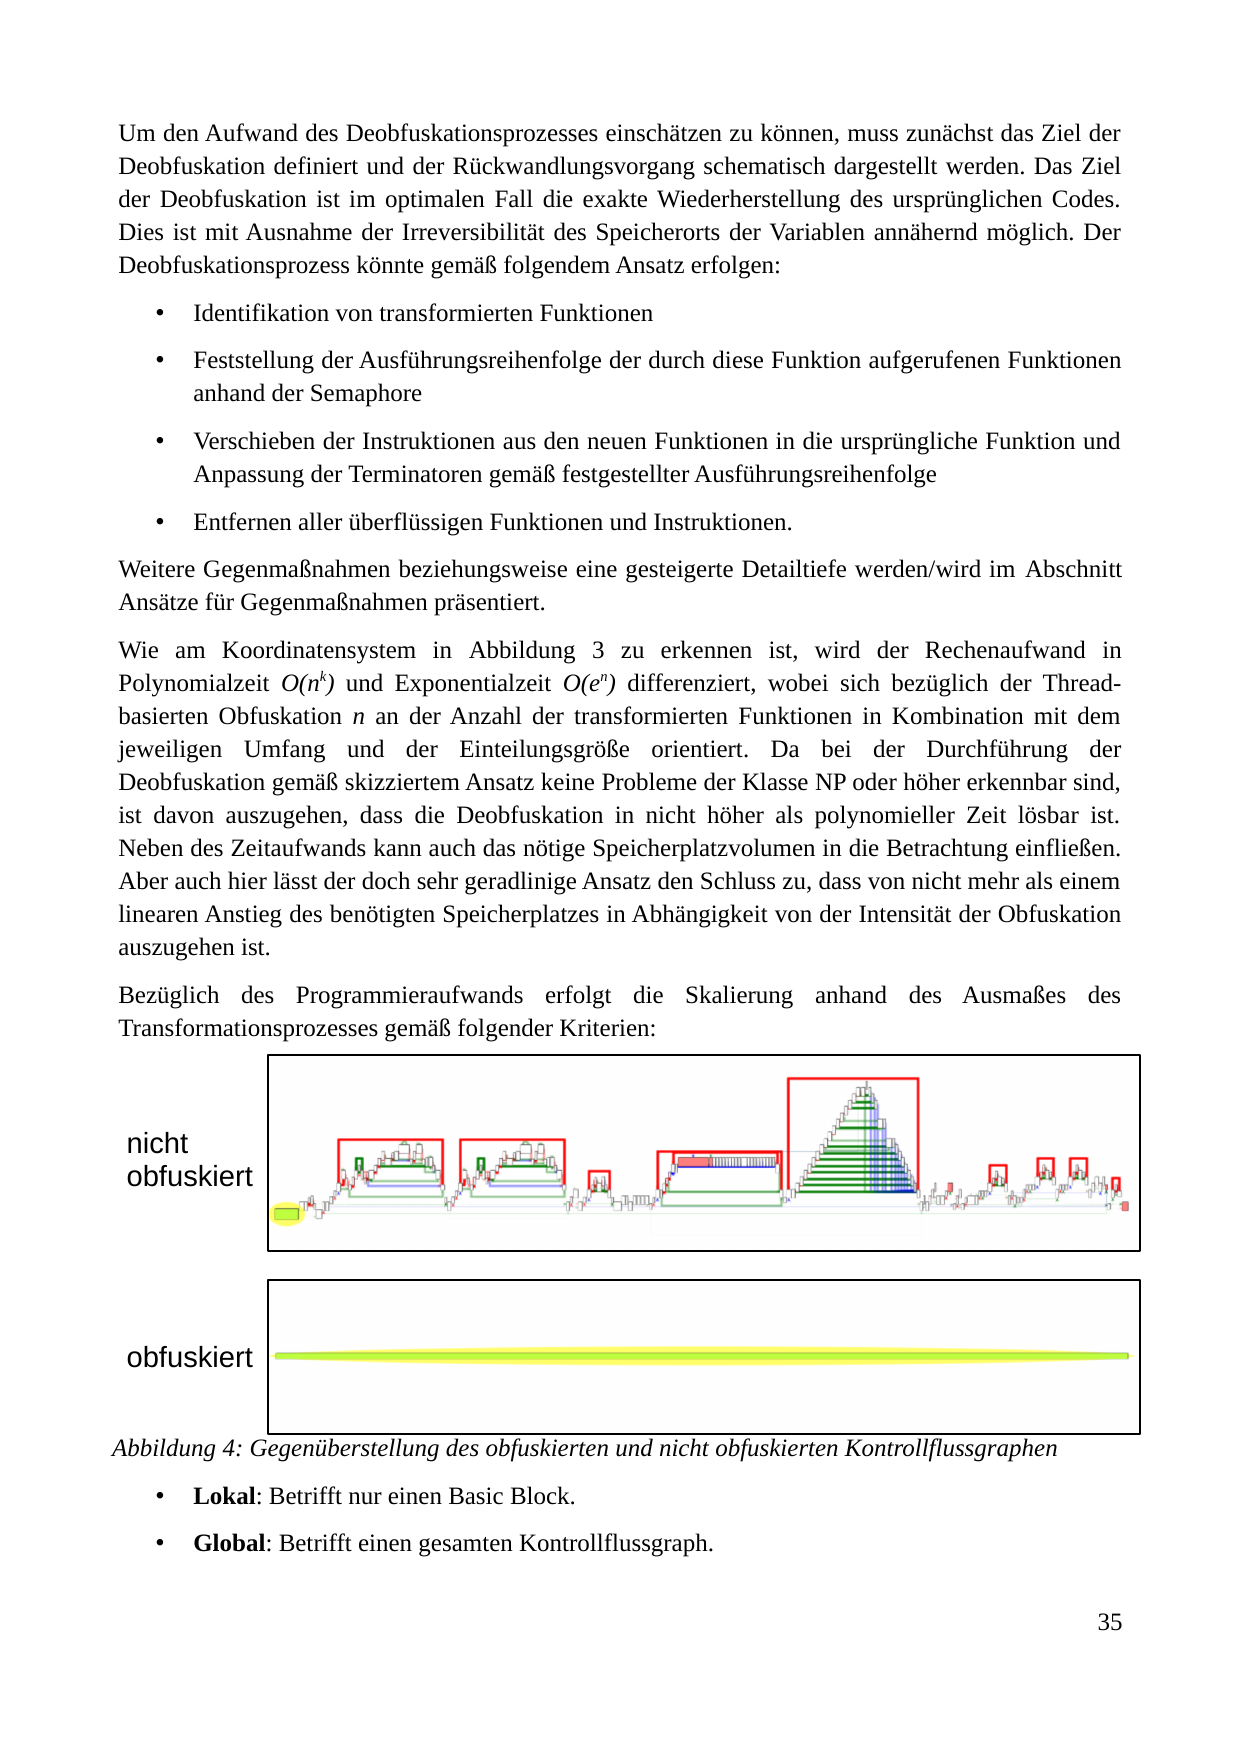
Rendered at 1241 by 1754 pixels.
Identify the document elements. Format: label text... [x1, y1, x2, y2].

list Lokal: Betrifft nur einen Basic Block. [156, 1462, 1122, 1510]
list Identifikation von transformierten Funktionen [156, 298, 1122, 327]
text Weitere Gegenmaßnahmen beziehungsweise eine gesteigerte Detailtiefe werden/wird im Abschnitt Ansätze für Gegenmaßnahmen präsentiert. [118, 554, 1122, 616]
picture [270, 1281, 1139, 1433]
list Feststellung der Ausführungsreihenfolge der durch diese Funktion aufgerufenen Funktionen anhand der Semaphore [156, 345, 1122, 407]
list Entfernen aller überflüssigen Funktionen und Instruktionen. [156, 507, 1122, 535]
text Um den Aufwand des Deobfuskationsprozesses einschätzen zu können, muss zunächst das Ziel der Deobfuskation definiert und der Rückwandlungsvorgang schematisch dargestellt werden. Das Ziel der Deobfuskation ist im optimalen Fall die exakte Wiederherstellung des ursprünglichen Codes. Dies ist mit Ausnahme der Irreversibilität des Speicherorts der Variablen annähernd möglich. Der Deobfuskationsprozess könnte gemäß folgendem Ansatz erfolgen: [118, 118, 1122, 279]
list Verschieben der Instruktionen aus den neuen Funktionen in die ursprüngliche Funktion und Anpassung der Terminatoren gemäß festgestellter Ausführungsreihenfolge [156, 426, 1122, 488]
picture [270, 1056, 1139, 1250]
text Bezüglich des Programmieraufwands erfolgt die Skalierung anhand des Ausmaßes des Transformationsprozesses gemäß folgender Kriterien: [118, 980, 1122, 1041]
list Global: Betrifft einen gesamten Kontrollflussgraph. [156, 1528, 1122, 1557]
text Abbildung 4: Gegenüberstellung des obfuskierten und nicht obfuskierten Kontrollflussgraphen [112, 1056, 1149, 1462]
text Wie am Koordinatensystem in Abbildung 3 zu erkennen ist, wird der Rechenaufwand in Polynomialzeit O(nk) und Exponentialzeit O(en) differenziert, wobei sich bezüglich der Thread-basierten Obfuskation n an der Anzahl der transformierten Funktionen in Kombination mit dem jeweiligen Umfang und der Einteilungsgröße orientiert. Da bei der Durchführung der Deobfuskation gemäß skizziertem Ansatz keine Probleme der Klasse NP oder höher erkennbar sind, ist davon auszugehen, dass die Deobfuskation in nicht höher als polynomieller Zeit lösbar ist. Neben des Zeitaufwands kann auch das nötige Speicherplatzvolumen in die Betrachtung einfließen. Aber auch hier lässt der doch sehr geradlinige Ansatz den Schluss zu, dass von nicht mehr als einem linearen Anstieg des benötigten Speicherplatzes in Abhängigkeit von der Intensität der Obfuskation auszugehen ist. [118, 635, 1122, 961]
